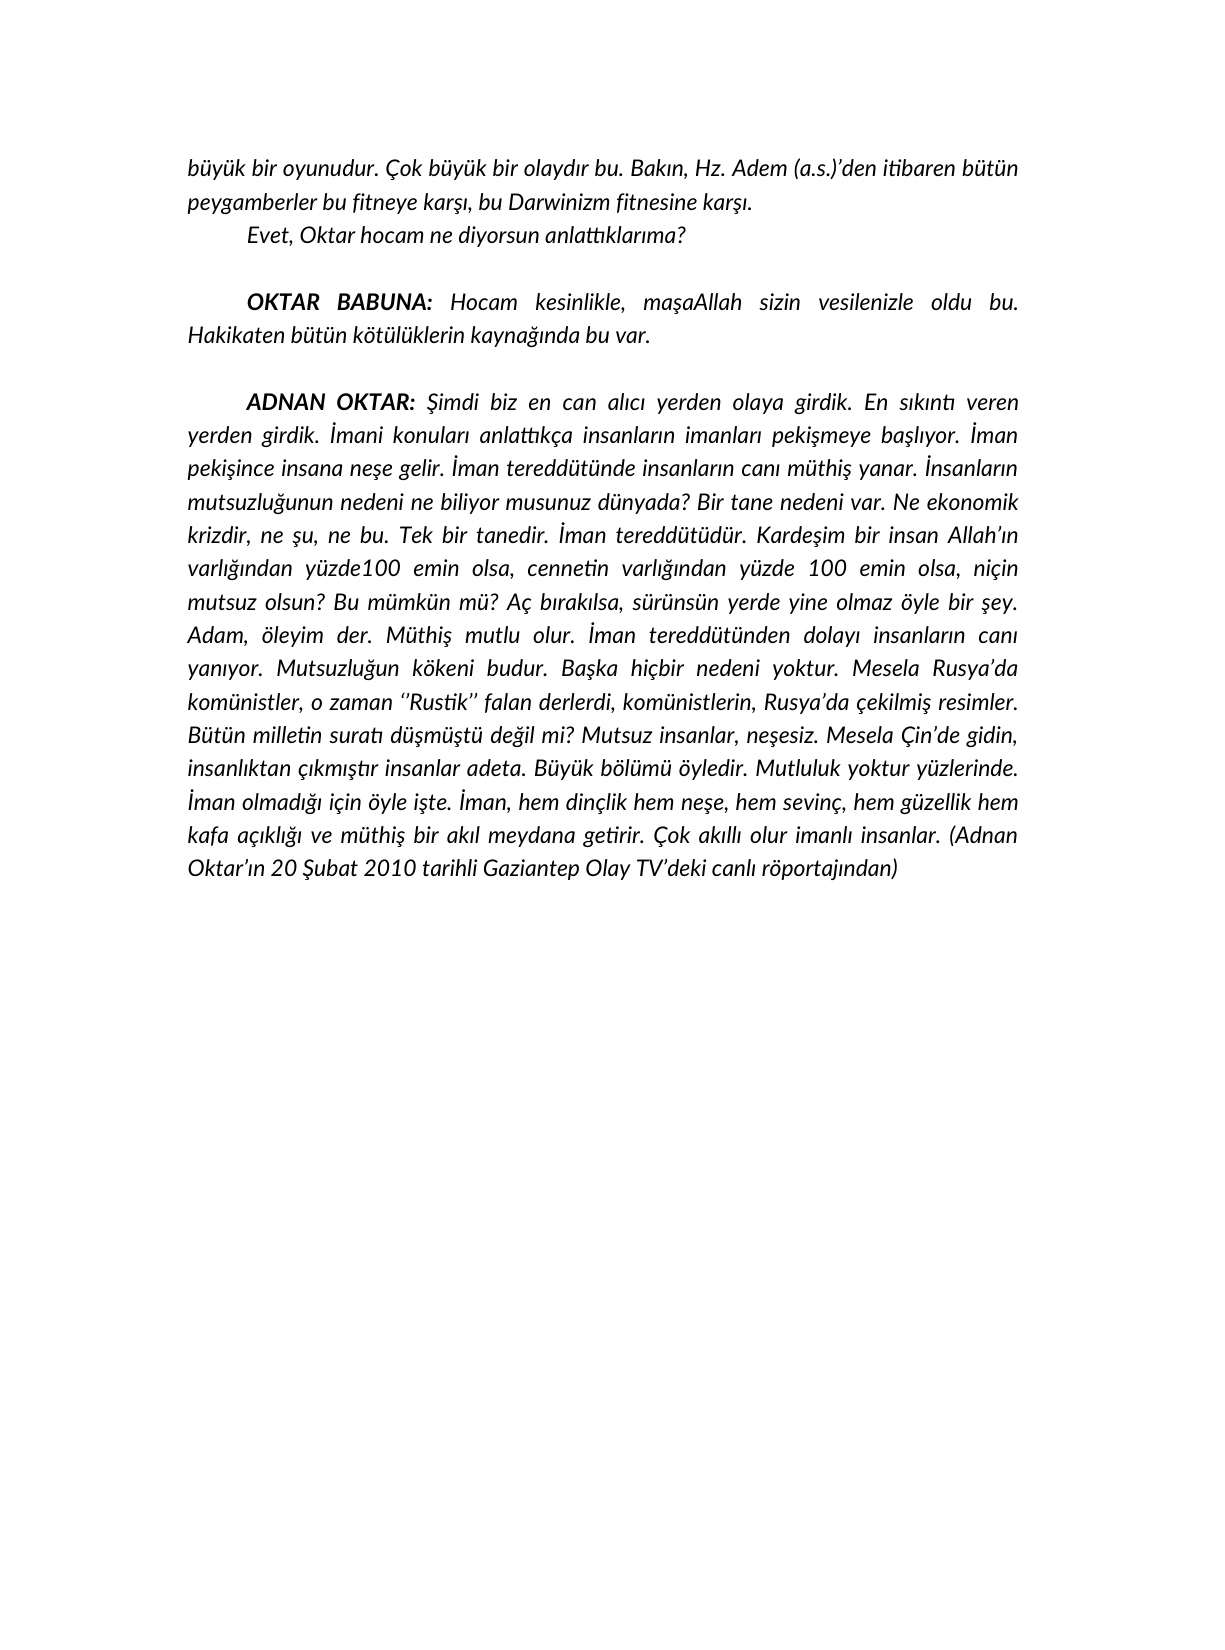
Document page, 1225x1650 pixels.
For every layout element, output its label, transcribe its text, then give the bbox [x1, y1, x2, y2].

text Evet, Oktar hocam ne diyorsun anlattıklarıma? [187, 217, 1020, 250]
text büyük bir oyunudur. Çok büyük bir olaydır bu. Bakın, Hz. Adem (a.s.)’den itibaren bütün peygamberler bu fitneye karşı, bu Darwinizm fitnesine karşı. [187, 150, 1020, 217]
text OKTAR BABUNA: Hocam kesinlikle, maşaAllah sizin vesilenizle oldu bu. Hakikaten bütün kötülüklerin kaynağında bu var. [187, 283, 1020, 350]
text ADNAN OKTAR: Şimdi biz en can alıcı yerden olaya girdik. En sıkıntı veren yerden girdik. İmani konuları anlattıkça insanların imanları pekişmeye başlıyor. İman pekişince insana neşe gelir. İman tereddütünde insanların canı müthiş yanar. İnsanların mutsuzluğunun nedeni ne biliyor musunuz dünyada? Bir tane nedeni var. Ne ekonomik krizdir, ne şu, ne bu. Tek bir tanedir. İman tereddütüdür. Kardeşim bir insan Allah’ın varlığından yüzde100 emin olsa, cennetin varlığından yüzde 100 emin olsa, niçin mutsuz olsun? Bu mümkün mü? Aç bırakılsa, sürünsün yerde yine olmaz öyle bir şey. Adam, öleyim der. Müthiş mutlu olur. İman tereddütünden dolayı insanların canı yanıyor. Mutsuzluğun kökeni budur. Başka hiçbir nedeni yoktur. Mesela Rusya’da komünistler, o zaman ‘’Rustik’’ falan derlerdi, komünistlerin, Rusya’da çekilmiş resimler. Bütün milletin suratı düşmüştü değil mi? Mutsuz insanlar, neşesiz. Mesela Çin’de gidin, insanlıktan çıkmıştır insanlar adeta. Büyük bölümü öyledir. Mutluluk yoktur yüzlerinde. İman olmadığı için öyle işte. İman, hem dinçlik hem neşe, hem sevinç, hem güzellik hem kafa açıklığı ve müthiş bir akıl meydana getirir. Çok akıllı olur imanlı insanlar. (Adnan Oktar’ın 20 Şubat 2010 tarihli Gaziantep Olay TV’deki canlı röportajından) [187, 383, 1020, 883]
